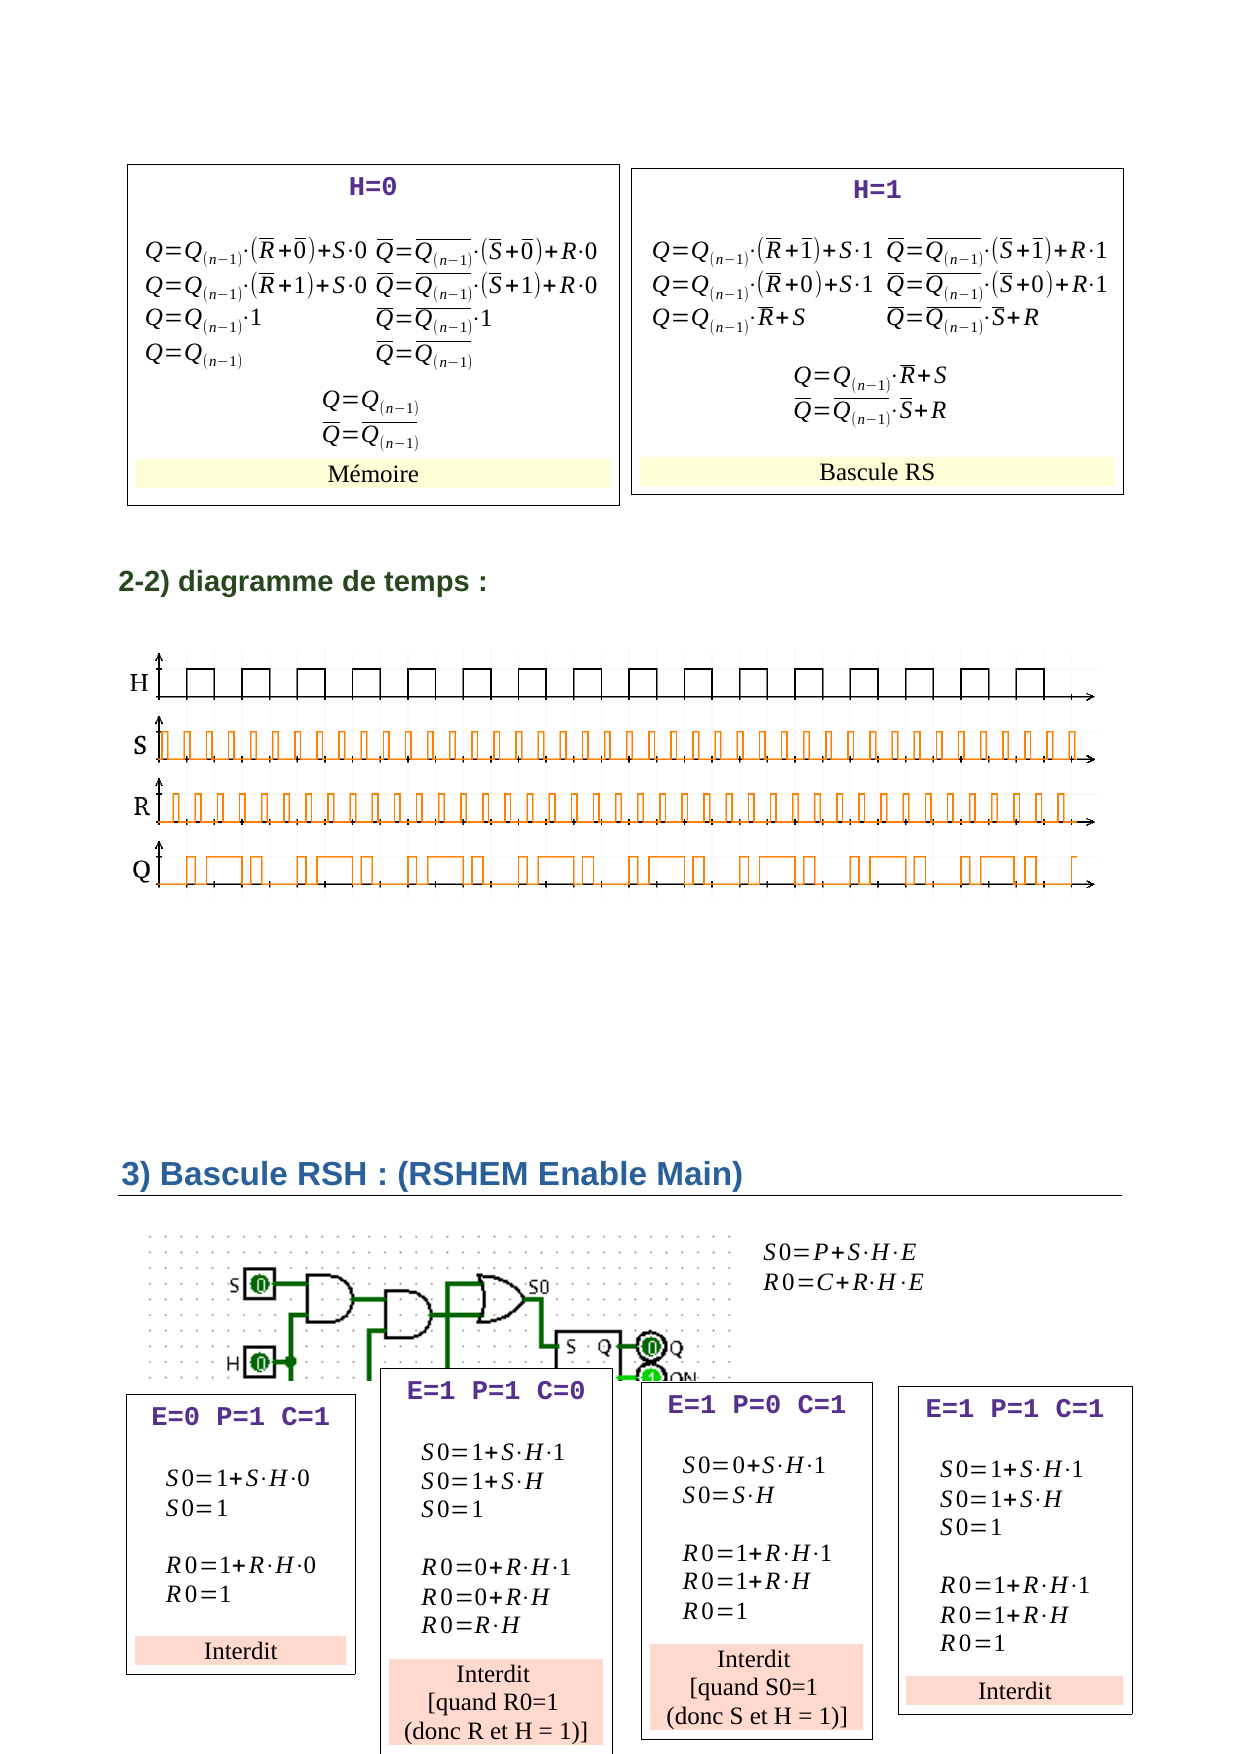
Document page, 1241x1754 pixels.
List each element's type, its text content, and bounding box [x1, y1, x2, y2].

text E=1 P=0 C=1 [650, 1391, 863, 1421]
picture [112, 622, 1117, 899]
text (donc R et H = 1)] [389, 1716, 603, 1745]
text Interdit [650, 1644, 863, 1672]
subtitle 2-2) diagramme de temps : [118, 118, 1137, 598]
text [quand R0=1 [389, 1687, 603, 1716]
text H=0 [136, 172, 611, 203]
text Mémoire [136, 459, 611, 488]
text E=1 P=1 C=0 [389, 1377, 603, 1407]
text E=1 P=1 C=1 [906, 1394, 1123, 1425]
text Interdit [135, 1636, 346, 1665]
text Interdit [389, 1659, 603, 1687]
text H=1 [638, 221, 1119, 345]
text Interdit [906, 1676, 1123, 1705]
text [quand S0=1 [650, 1672, 863, 1701]
subtitle 3) Bascule RSH : (RSHEM Enable Main) [118, 1151, 1122, 1195]
text (donc S et H = 1)] [650, 1701, 863, 1730]
text Bascule RS [640, 457, 1114, 486]
text E=0 P=1 C=1 [135, 1403, 346, 1434]
picture [137, 1230, 735, 1381]
text H=1 [640, 176, 1114, 207]
